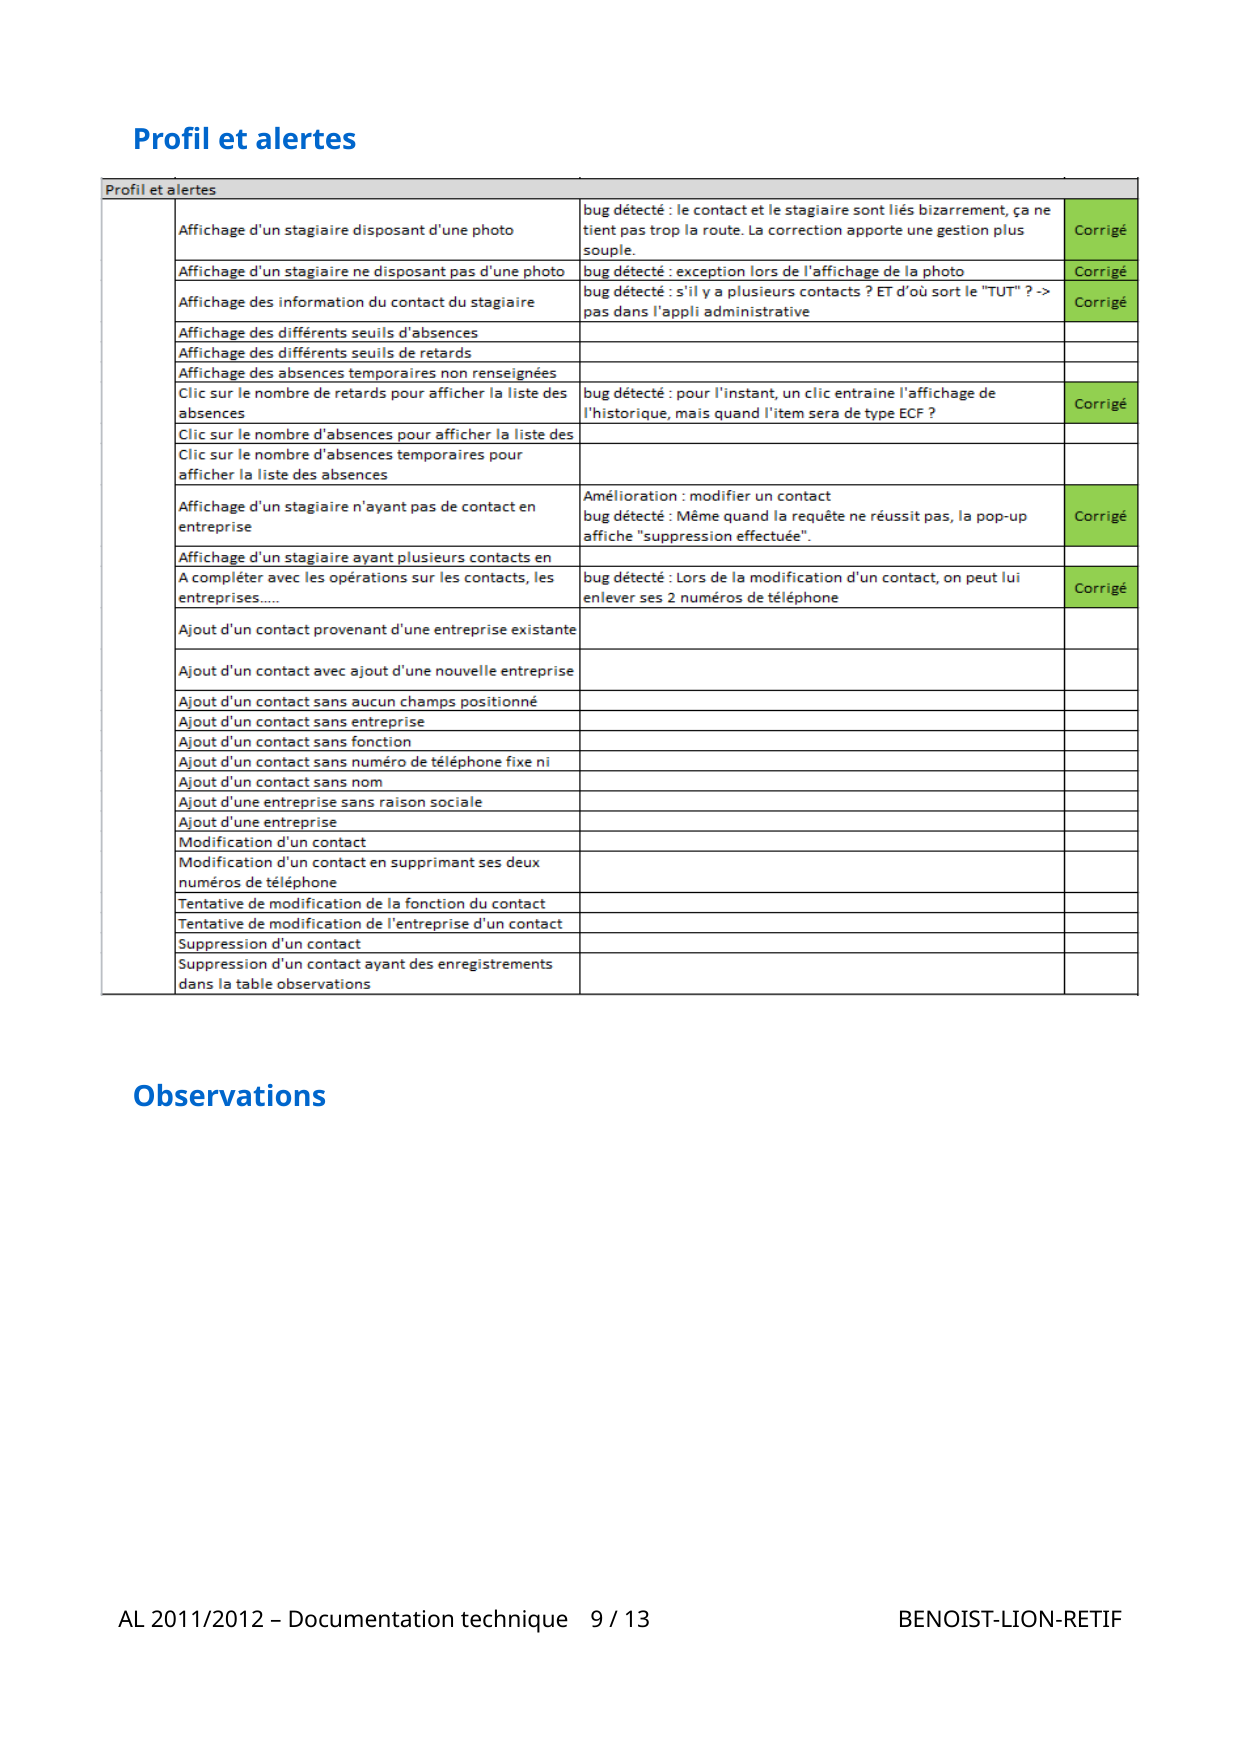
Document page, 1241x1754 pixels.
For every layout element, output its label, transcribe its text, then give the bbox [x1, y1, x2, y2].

subtitle Observations [132, 1075, 1122, 1114]
picture [100, 177, 1140, 996]
subtitle Profil et alertes [132, 118, 1122, 158]
